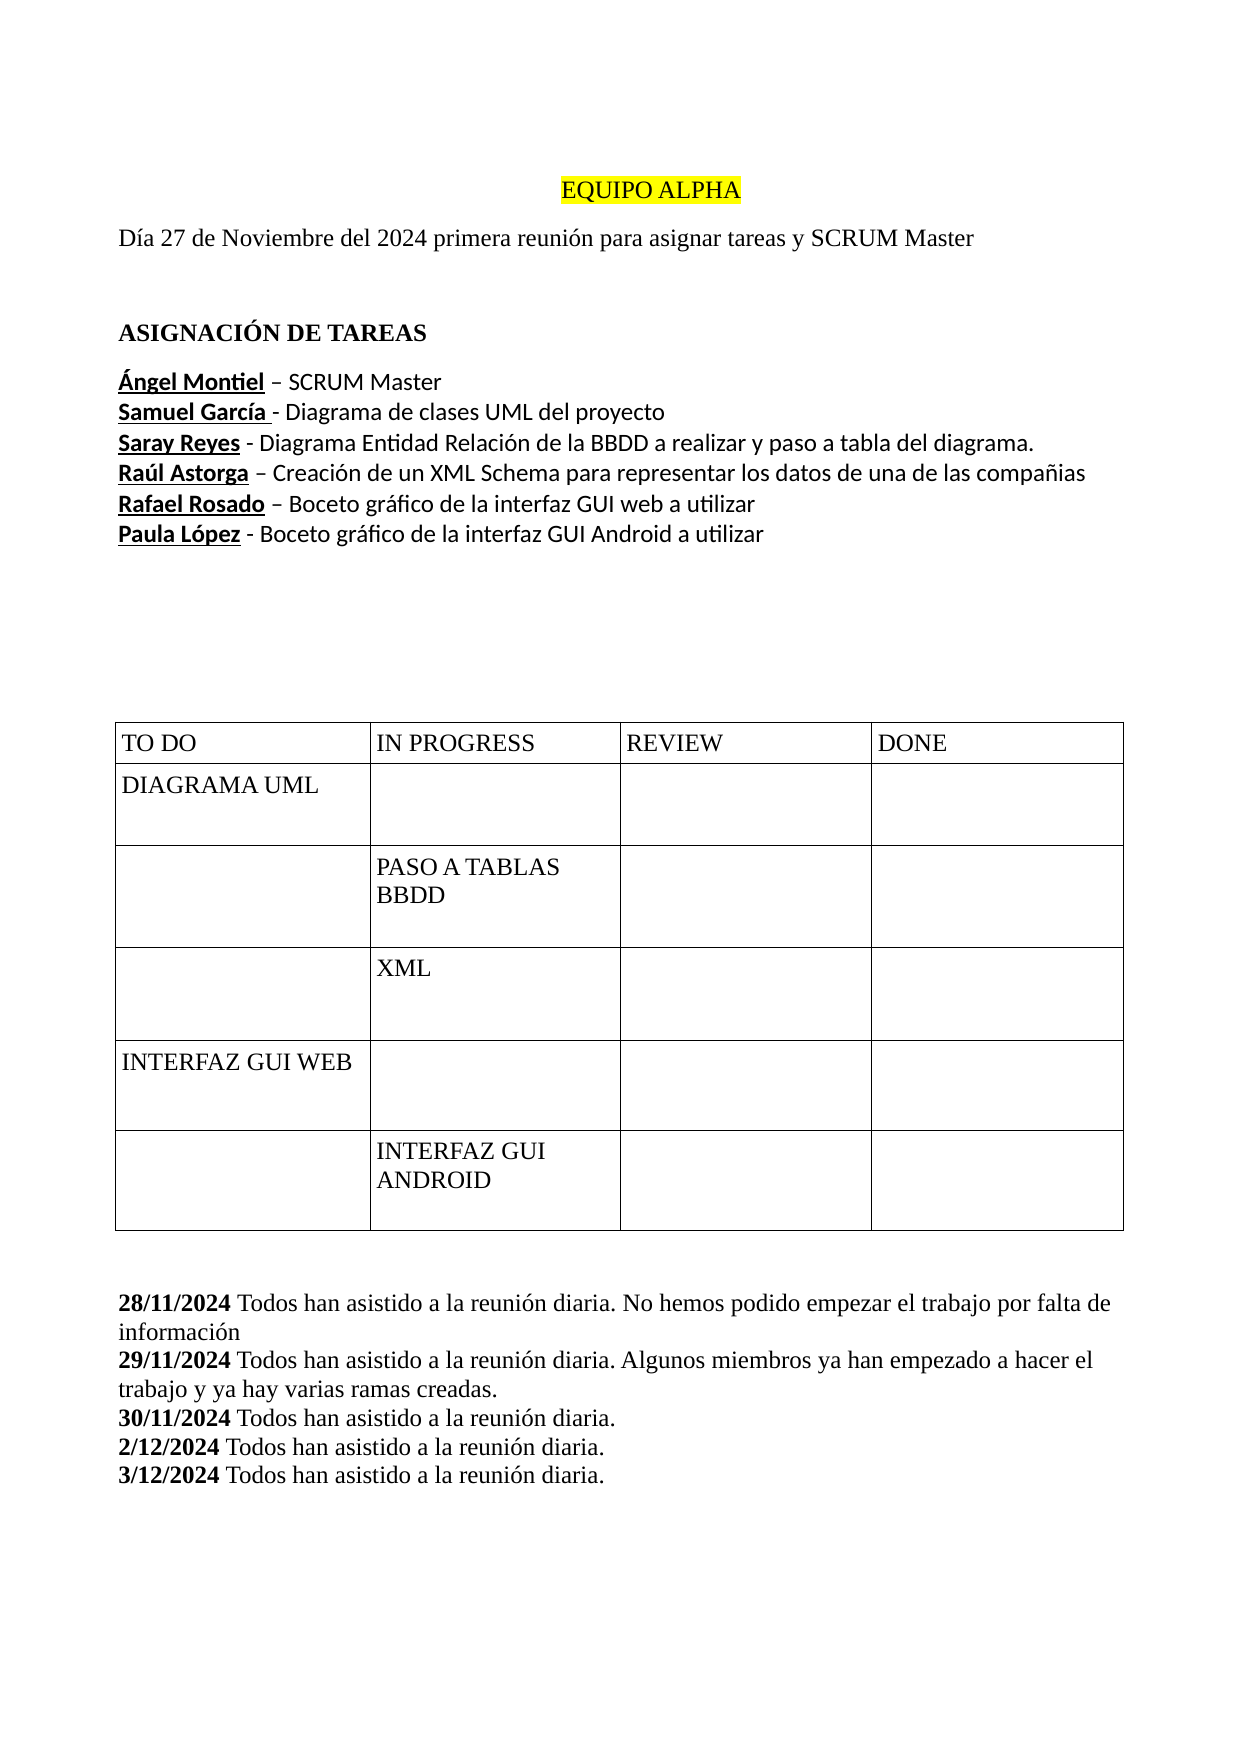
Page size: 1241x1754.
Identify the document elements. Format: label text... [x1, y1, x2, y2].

text Rafael Rosado – Boceto gráfico de la interfaz GUI web a utilizar [118, 488, 1122, 519]
table_header REVIEW [621, 723, 871, 763]
table_cell [371, 1041, 620, 1129]
table_cell [872, 1041, 1123, 1129]
text ASIGNACIÓN DE TAREAS [118, 318, 1122, 347]
table_cell [116, 948, 370, 1040]
table_cell [621, 764, 871, 845]
text Samuel García - Diagrama de clases UML del proyecto [118, 397, 1122, 427]
text EQUIPO ALPHA [118, 176, 1122, 204]
table_header IN PROGRESS [371, 723, 620, 763]
table_cell [116, 1131, 370, 1229]
table_cell [116, 846, 370, 947]
text 3/12/2024 Todos han asistido a la reunión diaria. [118, 1461, 1122, 1489]
table_cell INTERFAZ GUI WEB [116, 1041, 370, 1129]
table_cell [872, 948, 1123, 1040]
table_cell DIAGRAMA UML [116, 764, 370, 845]
text Ángel Montiel – SCRUM Master [118, 366, 1122, 397]
text Paula López - Boceto gráfico de la interfaz GUI Android a utilizar [118, 519, 1122, 549]
text Saray Reyes - Diagrama Entidad Relación de la BBDD a realizar y paso a tabla del diagrama. [118, 427, 1122, 458]
text Día 27 de Noviembre del 2024 primera reunión para asignar tareas y SCRUM Master [118, 223, 1122, 252]
table_cell PASO A TABLAS BBDD [371, 846, 620, 947]
text 30/11/2024 Todos han asistido a la reunión diaria. [118, 1403, 1122, 1432]
table_cell INTERFAZ GUI ANDROID [371, 1131, 620, 1229]
text Raúl Astorga – Creación de un XML Schema para representar los datos de una de las compañias [118, 458, 1122, 488]
table_cell XML [371, 948, 620, 1040]
table_cell [371, 764, 620, 845]
table_cell [621, 1131, 871, 1229]
table_cell [872, 846, 1123, 947]
table_header TO DO [116, 723, 370, 763]
text 2/12/2024 Todos han asistido a la reunión diaria. [118, 1432, 1122, 1461]
table_header DONE [872, 723, 1123, 763]
text 29/11/2024 Todos han asistido a la reunión diaria. Algunos miembros ya han empezado a hacer el trabajo y ya hay varias ramas creadas. [118, 1346, 1122, 1403]
table_cell [621, 846, 871, 947]
table_cell [621, 948, 871, 1040]
table_cell [621, 1041, 871, 1129]
table_cell [872, 764, 1123, 845]
table_cell [872, 1131, 1123, 1229]
text 28/11/2024 Todos han asistido a la reunión diaria. No hemos podido empezar el trabajo por falta de información [118, 1288, 1122, 1346]
